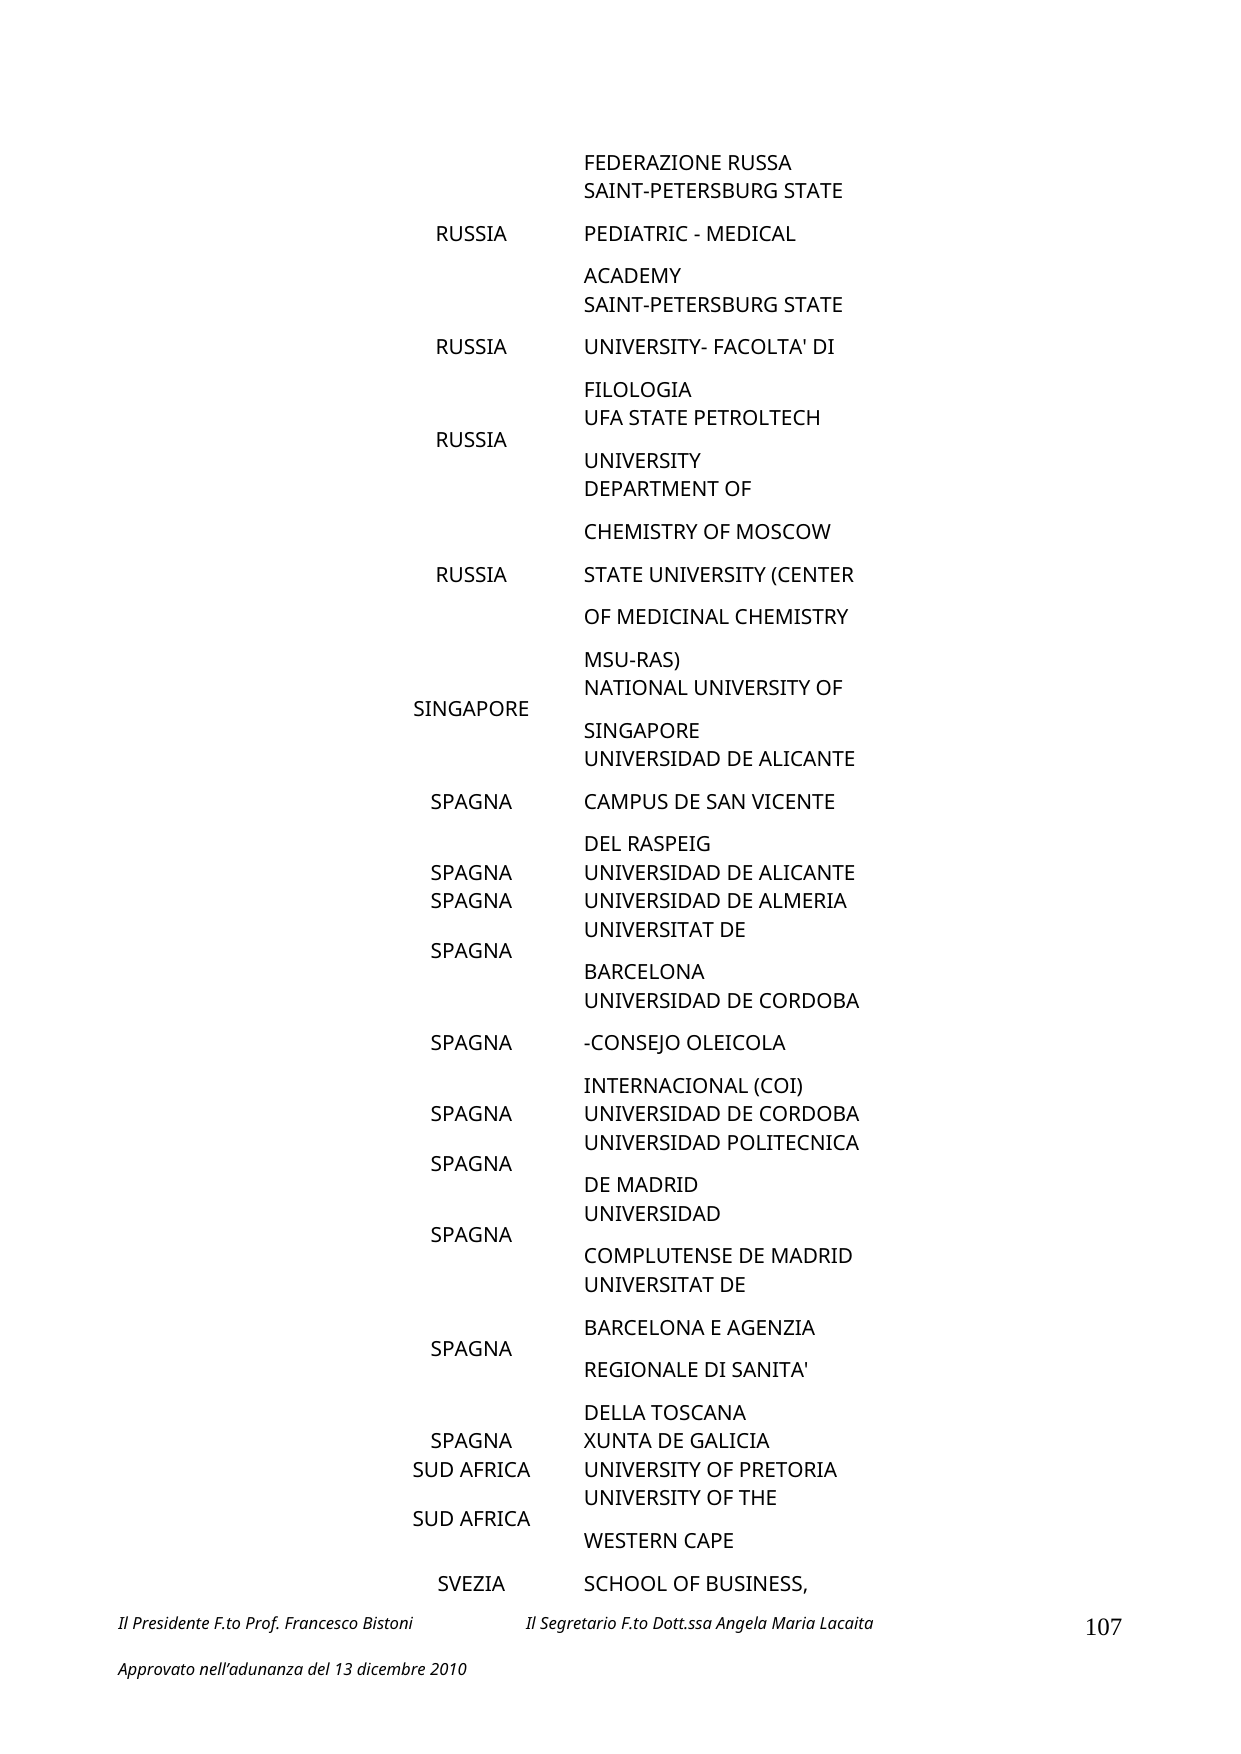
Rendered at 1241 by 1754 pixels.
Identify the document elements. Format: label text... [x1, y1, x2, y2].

table_cell DEPARTMENT OF CHEMISTRY OF MOSCOW STATE UNIVERSITY (CENTER OF MEDICINAL CHEMISTRY MSU-RAS) [576, 475, 874, 673]
table_cell [366, 148, 576, 176]
table_cell SPAGNA [366, 1100, 576, 1128]
table_cell FEDERAZIONE RUSSA [576, 148, 874, 176]
table_cell UNIVERSIDAD DE ALICANTE [576, 858, 874, 886]
table_cell SUD AFRICA [366, 1483, 576, 1554]
table_cell SPAGNA [366, 915, 576, 986]
table_cell RUSSIA [366, 176, 576, 290]
table_cell UNIVERSIDAD POLITECNICA DE MADRID [576, 1128, 874, 1199]
table_cell SPAGNA [366, 744, 576, 858]
table_cell UFA STATE PETROLTECH UNIVERSITY [576, 404, 874, 474]
table_cell SPAGNA [366, 1199, 576, 1270]
table_cell UNIVERSIDAD DE ALICANTE CAMPUS DE SAN VICENTE DEL RASPEIG [576, 744, 874, 858]
table_cell UNIVERSIDAD DE ALMERIA [576, 886, 874, 915]
table_cell UNIVERSITY OF THE WESTERN CAPE [576, 1483, 874, 1554]
table_cell RUSSIA [366, 475, 576, 673]
table_cell SAINT-PETERSBURG STATE PEDIATRIC - MEDICAL ACADEMY [576, 176, 874, 290]
table_cell UNIVERSIDAD COMPLUTENSE DE MADRID [576, 1199, 874, 1270]
table_cell XUNTA DE GALICIA [576, 1426, 874, 1455]
table_cell SPAGNA [366, 1128, 576, 1199]
table_cell SPAGNA [366, 1426, 576, 1455]
table_cell RUSSIA [366, 290, 576, 403]
table_cell SPAGNA [366, 858, 576, 886]
table_cell UNIVERSIDAD DE CORDOBA [576, 1100, 874, 1128]
table_cell RUSSIA [366, 404, 576, 474]
table_cell SPAGNA [366, 986, 576, 1099]
table_cell UNIVERSIDAD DE CORDOBA -CONSEJO OLEICOLA INTERNACIONAL (COI) [576, 986, 874, 1099]
table_cell SAINT-PETERSBURG STATE UNIVERSITY- FACOLTA' DI FILOLOGIA [576, 290, 874, 403]
table_cell NATIONAL UNIVERSITY OF SINGAPORE [576, 673, 874, 744]
table_cell UNIVERSITAT DE BARCELONA [576, 915, 874, 986]
table_cell SVEZIA [366, 1554, 576, 1612]
table_cell SPAGNA [366, 1270, 576, 1426]
table_cell SCHOOL OF BUSINESS, [576, 1554, 874, 1612]
table_cell SINGAPORE [366, 673, 576, 744]
table_cell UNIVERSITAT DE BARCELONA E AGENZIA REGIONALE DI SANITA' DELLA TOSCANA [576, 1270, 874, 1426]
table_cell UNIVERSITY OF PRETORIA [576, 1455, 874, 1483]
table_cell SUD AFRICA [366, 1455, 576, 1483]
table_cell SPAGNA [366, 886, 576, 915]
